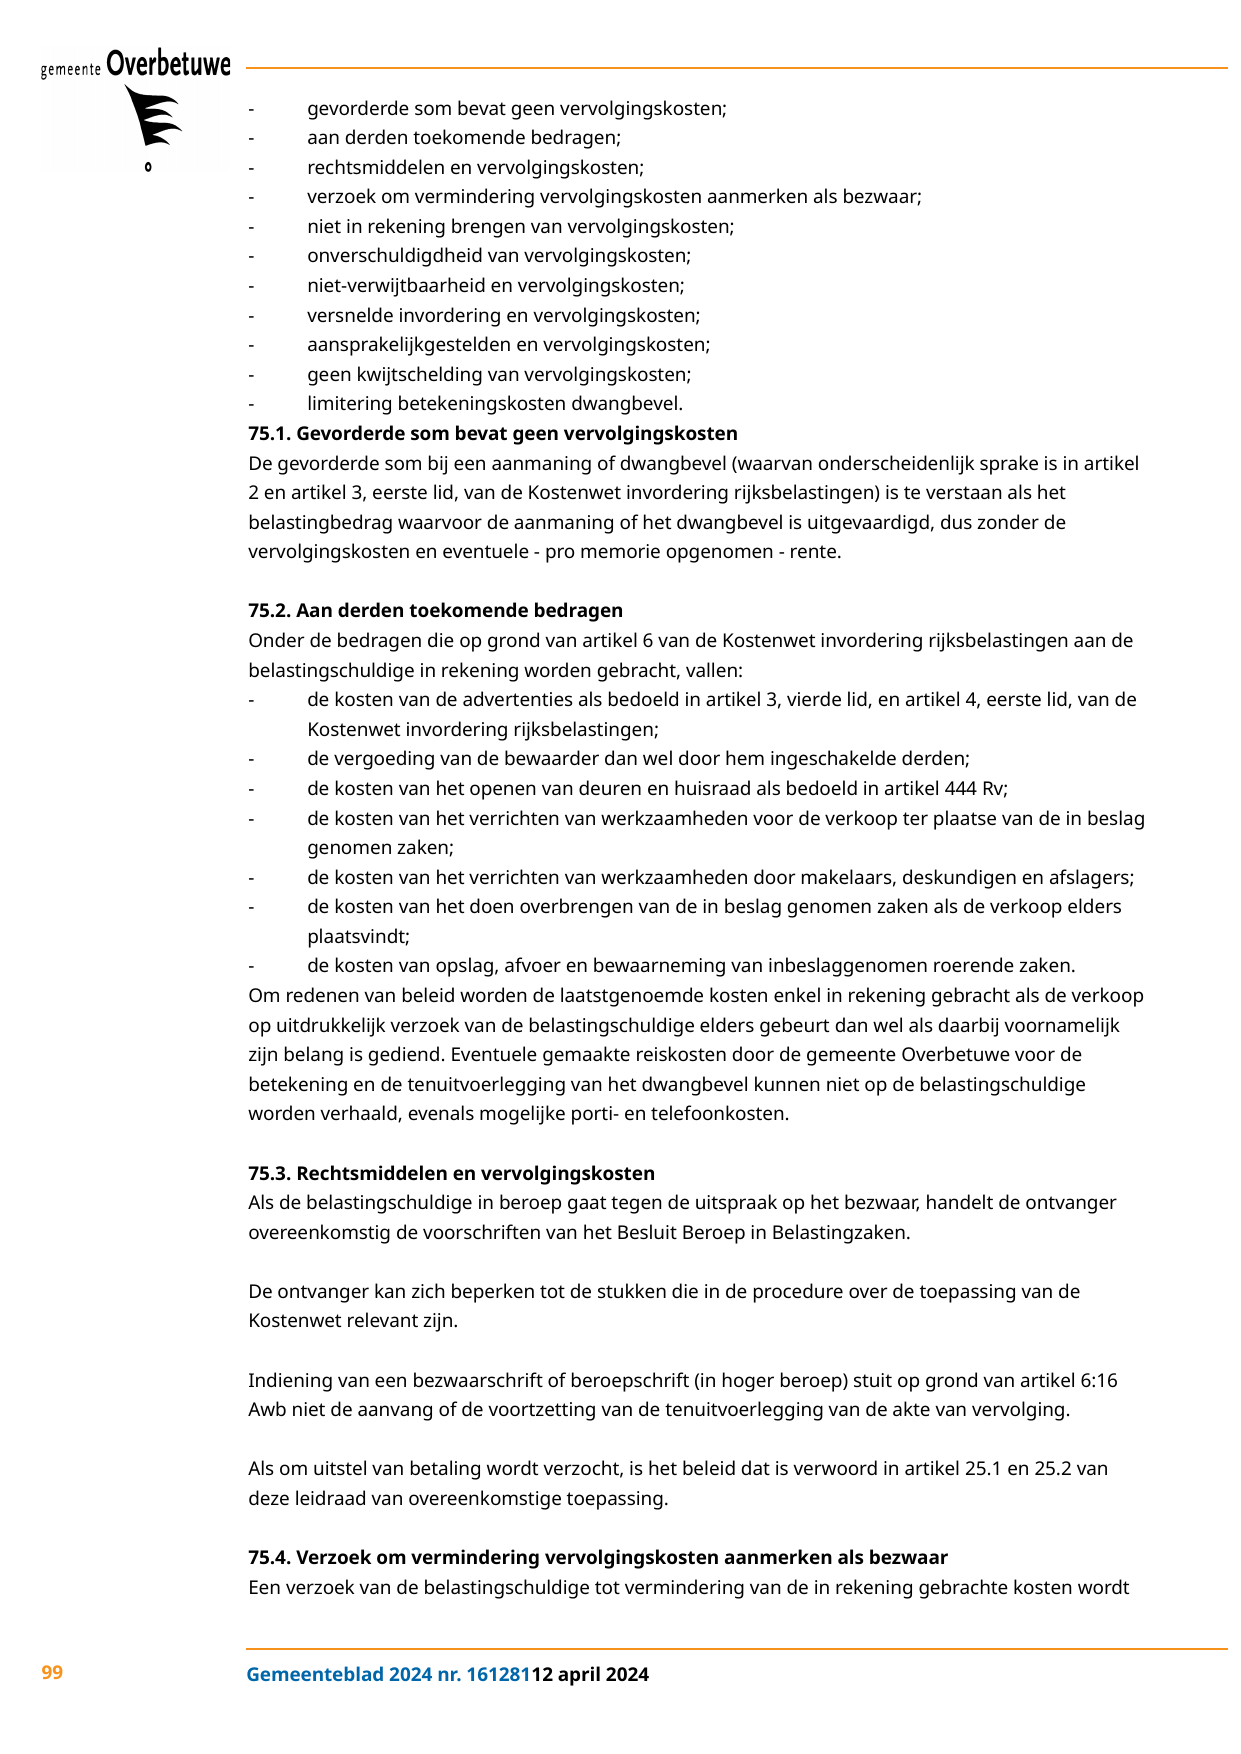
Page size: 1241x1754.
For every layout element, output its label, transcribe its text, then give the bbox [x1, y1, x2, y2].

text 75.1. Gevorderde som bevat geen vervolgingskosten [248, 420, 1152, 446]
list de kosten van het verrichten van werkzaamheden door makelaars, deskundigen en afslagers; [248, 864, 1152, 890]
list de kosten van het doen overbrengen van de in beslag genomen zaken als de verkoop elders plaatsvindt; [248, 893, 1152, 949]
list niet-verwijtbaarheid en vervolgingskosten; [248, 272, 1152, 298]
text Als om uitstel van betaling wordt verzocht, is het beleid dat is verwoord in artikel 25.1 en 25.2 van deze leidraad van overeenkomstige toepassing. [248, 1456, 1152, 1511]
list onverschuldigdheid van vervolgingskosten; [248, 243, 1152, 268]
list de kosten van de advertenties als bedoeld in artikel 3, vierde lid, en artikel 4, eerste lid, van de Kostenwet invordering rijksbelastingen; [248, 686, 1152, 742]
text Een verzoek van de belastingschuldige tot vermindering van de in rekening gebrachte kosten wordt [248, 1574, 1152, 1600]
list versnelde invordering en vervolgingskosten; [248, 302, 1152, 328]
text Indiening van een bezwaarschrift of beroepschrift (in hoger beroep) stuit op grond van artikel 6:16 Awb niet de aanvang of de voortzetting van de tenuitvoerlegging van de akte van vervolging. [248, 1367, 1152, 1422]
list limitering betekeningskosten dwangbevel. [248, 391, 1152, 416]
text 75.4. Verzoek om vermindering vervolgingskosten aanmerken als bezwaar [248, 1544, 1152, 1570]
list gevorderde som bevat geen vervolgingskosten; [248, 95, 1152, 121]
text Onder de bedragen die op grond van artikel 6 van de Kostenwet invordering rijksbelastingen aan de belastingschuldige in rekening worden gebracht, vallen: [248, 627, 1152, 683]
list rechtsmiddelen en vervolgingskosten; [248, 154, 1152, 180]
list de kosten van het verrichten van werkzaamheden voor de verkoop ter plaatse van de in beslag genomen zaken; [248, 805, 1152, 860]
text Om redenen van beleid worden de laatstgenoemde kosten enkel in rekening gebracht als de verkoop op uitdrukkelijk verzoek van de belastingschuldige elders gebeurt dan wel als daarbij voornamelijk zijn belang is gediend. Eventuele gemaakte reiskosten door de gemeente Overbetuwe voor de betekening en de tenuitvoerlegging van het dwangbevel kunnen niet op de belastingschuldige worden verhaald, evenals mogelijke porti- en telefoonkosten. [248, 982, 1152, 1126]
list de kosten van het openen van deuren en huisraad als bedoeld in artikel 444 Rv; [248, 775, 1152, 801]
text De ontvanger kan zich beperken tot de stukken die in de procedure over de toepassing van de Kostenwet relevant zijn. [248, 1278, 1152, 1333]
text 75.2. Aan derden toekomende bedragen [248, 598, 1152, 623]
text 75.3. Rechtsmiddelen en vervolgingskosten [248, 1160, 1152, 1186]
list verzoek om vermindering vervolgingskosten aanmerken als bezwaar; [248, 183, 1152, 209]
list niet in rekening brengen van vervolgingskosten; [248, 213, 1152, 239]
list geen kwijtschelding van vervolgingskosten; [248, 361, 1152, 387]
list aan derden toekomende bedragen; [248, 124, 1152, 150]
list de vergoeding van de bewaarder dan wel door hem ingeschakelde derden; [248, 746, 1152, 771]
text Als de belastingschuldige in beroep gaat tegen de uitspraak op het bezwaar, handelt de ontvanger overeenkomstig de voorschriften van het Besluit Beroep in Belastingzaken. [248, 1189, 1152, 1245]
picture [41, 47, 231, 172]
list aansprakelijkgestelden en vervolgingskosten; [248, 331, 1152, 357]
text De gevorderde som bij een aanmaning of dwangbevel (waarvan onderscheidenlijk sprake is in artikel 2 en artikel 3, eerste lid, van de Kostenwet invordering rijksbelastingen) is te verstaan als het belastingbedrag waarvoor de aanmaning of het dwangbevel is uitgevaardigd, dus zonder de vervolgingskosten en eventuele - pro memorie opgenomen - rente. [248, 450, 1152, 564]
list de kosten van opslag, afvoer en bewaarneming van inbeslaggenomen roerende zaken. [248, 953, 1152, 978]
